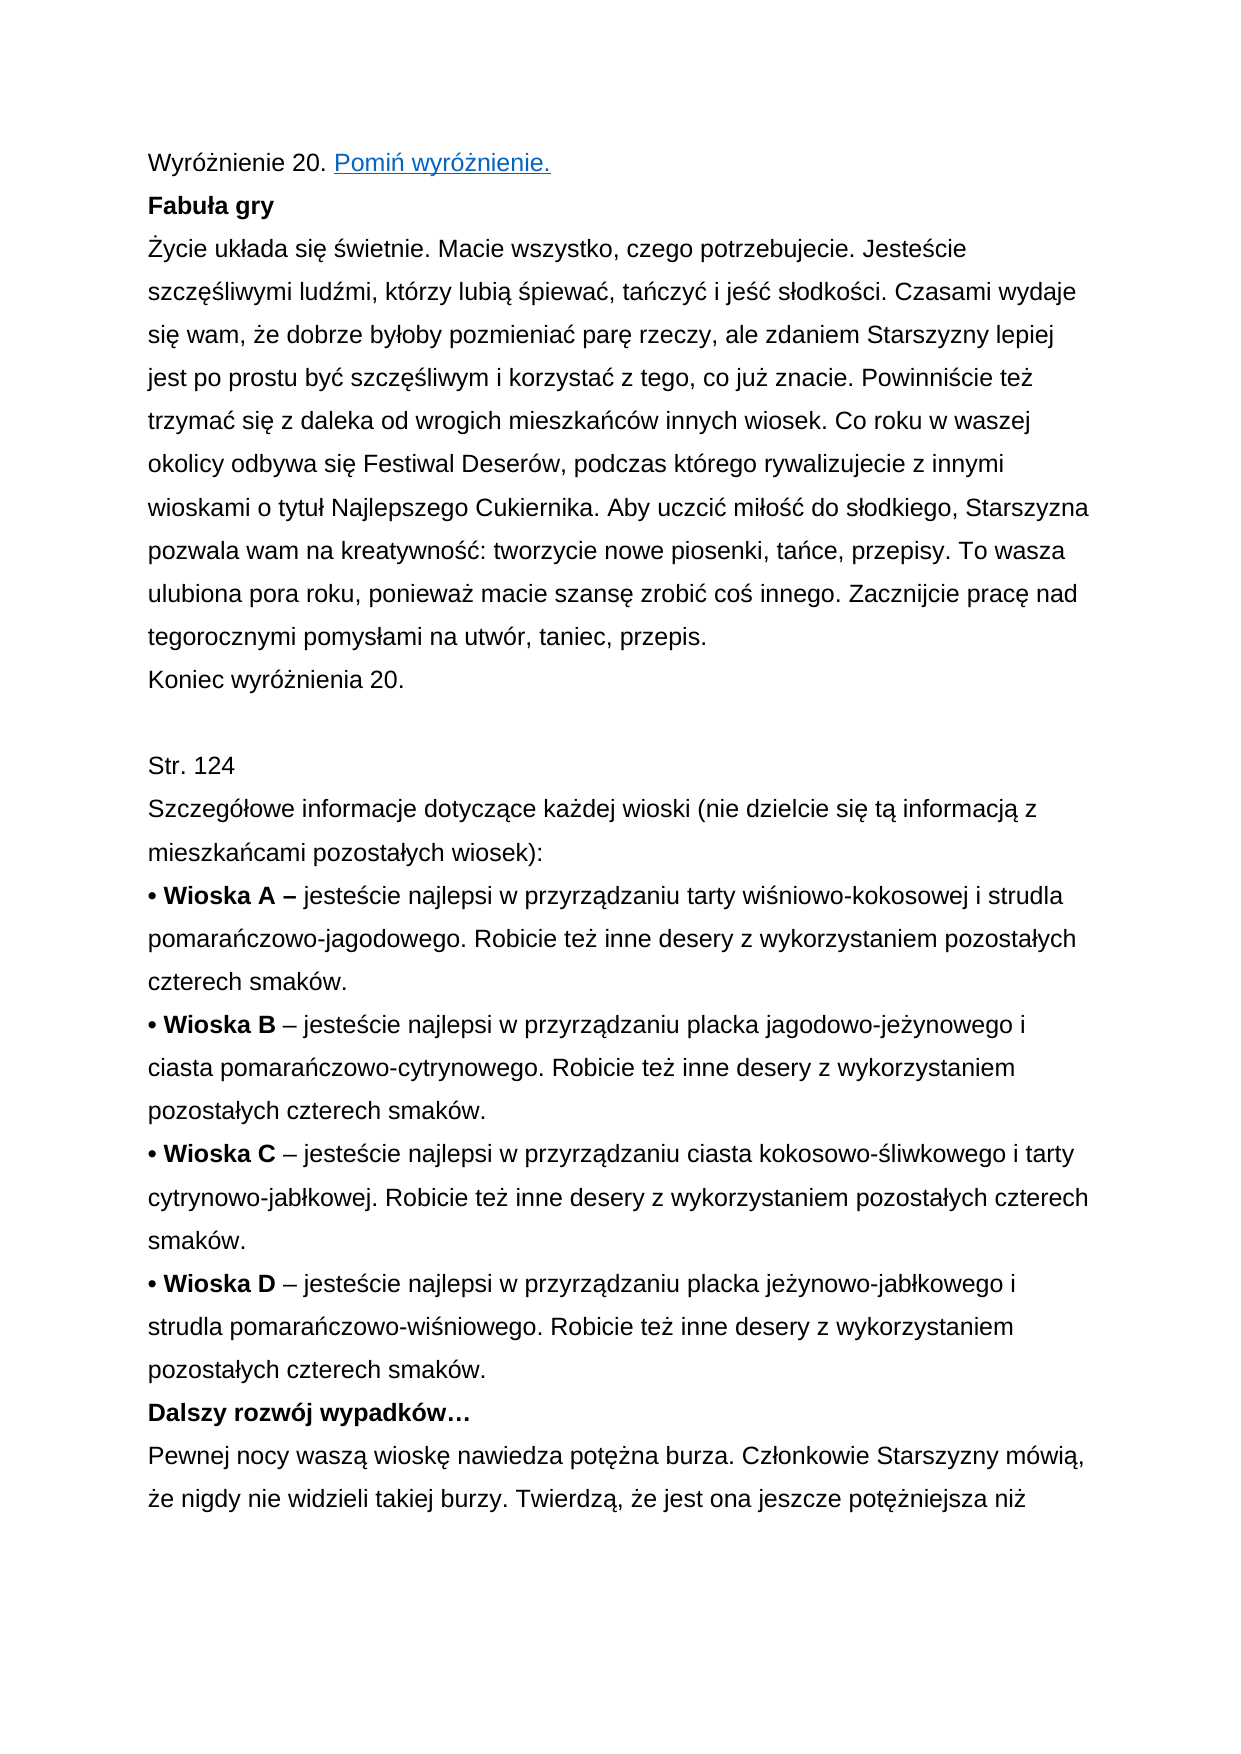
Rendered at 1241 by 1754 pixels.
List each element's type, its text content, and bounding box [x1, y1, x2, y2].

text • Wioska A – jesteście najlepsi w przyrządzaniu tarty wiśniowo-kokosowej i strudla pomarańczowo-jagodowego. Robicie też inne desery z wykorzystaniem pozostałych czterech smaków. [148, 881, 1093, 996]
text Str. 124 [148, 751, 1093, 780]
text Życie układa się świetnie. Macie wszystko, czego potrzebujecie. Jesteście szczęśliwymi ludźmi, którzy lubią śpiewać, tańczyć i jeść słodkości. Czasami wydaje się wam, że dobrze byłoby pozmieniać parę rzeczy, ale zdaniem Starszyzny lepiej jest po prostu być szczęśliwym i korzystać z tego, co już znacie. Powinniście też trzymać się z daleka od wrogich mieszkańców innych wiosek. Co roku w waszej okolicy odbywa się Festiwal Deserów, podczas którego rywalizujecie z innymi wioskami o tytuł Najlepszego Cukiernika. Aby uczcić miłość do słodkiego, Starszyzna pozwala wam na kreatywność: tworzycie nowe piosenki, tańce, przepisy. To wasza ulubiona pora roku, ponieważ macie szansę zrobić coś innego. Zacznijcie pracę nad tegorocznymi pomysłami na utwór, taniec, przepis. [148, 234, 1093, 651]
text Fabuła gry [148, 191, 1093, 219]
text • Wioska C – jesteście najlepsi w przyrządzaniu ciasta kokosowo-śliwkowego i tarty cytrynowo-jabłkowej. Robicie też inne desery z wykorzystaniem pozostałych czterech smaków. [148, 1139, 1093, 1254]
text Wyróżnienie 20. Pomiń wyróżnienie. [148, 148, 1093, 176]
text • Wioska D – jesteście najlepsi w przyrządzaniu placka jeżynowo-jabłkowego i strudla pomarańczowo-wiśniowego. Robicie też inne desery z wykorzystaniem pozostałych czterech smaków. [148, 1269, 1093, 1384]
text Pewnej nocy waszą wioskę nawiedza potężna burza. Członkowie Starszyzny mówią, że nigdy nie widzieli takiej burzy. Twierdzą, że jest ona jeszcze potężniejsza niż [148, 1441, 1093, 1513]
text Dalszy rozwój wypadków… [148, 1398, 1093, 1427]
text Szczegółowe informacje dotyczące każdej wioski (nie dzielcie się tą informacją z mieszkańcami pozostałych wiosek): [148, 794, 1093, 866]
text • Wioska В – jesteście najlepsi w przyrządzaniu placka jagodowo-jeżynowego i ciasta pomarańczowo-cytrynowego. Robicie też inne desery z wykorzystaniem pozostałych czterech smaków. [148, 1010, 1093, 1125]
text Koniec wyróżnienia 20. [148, 665, 1093, 694]
